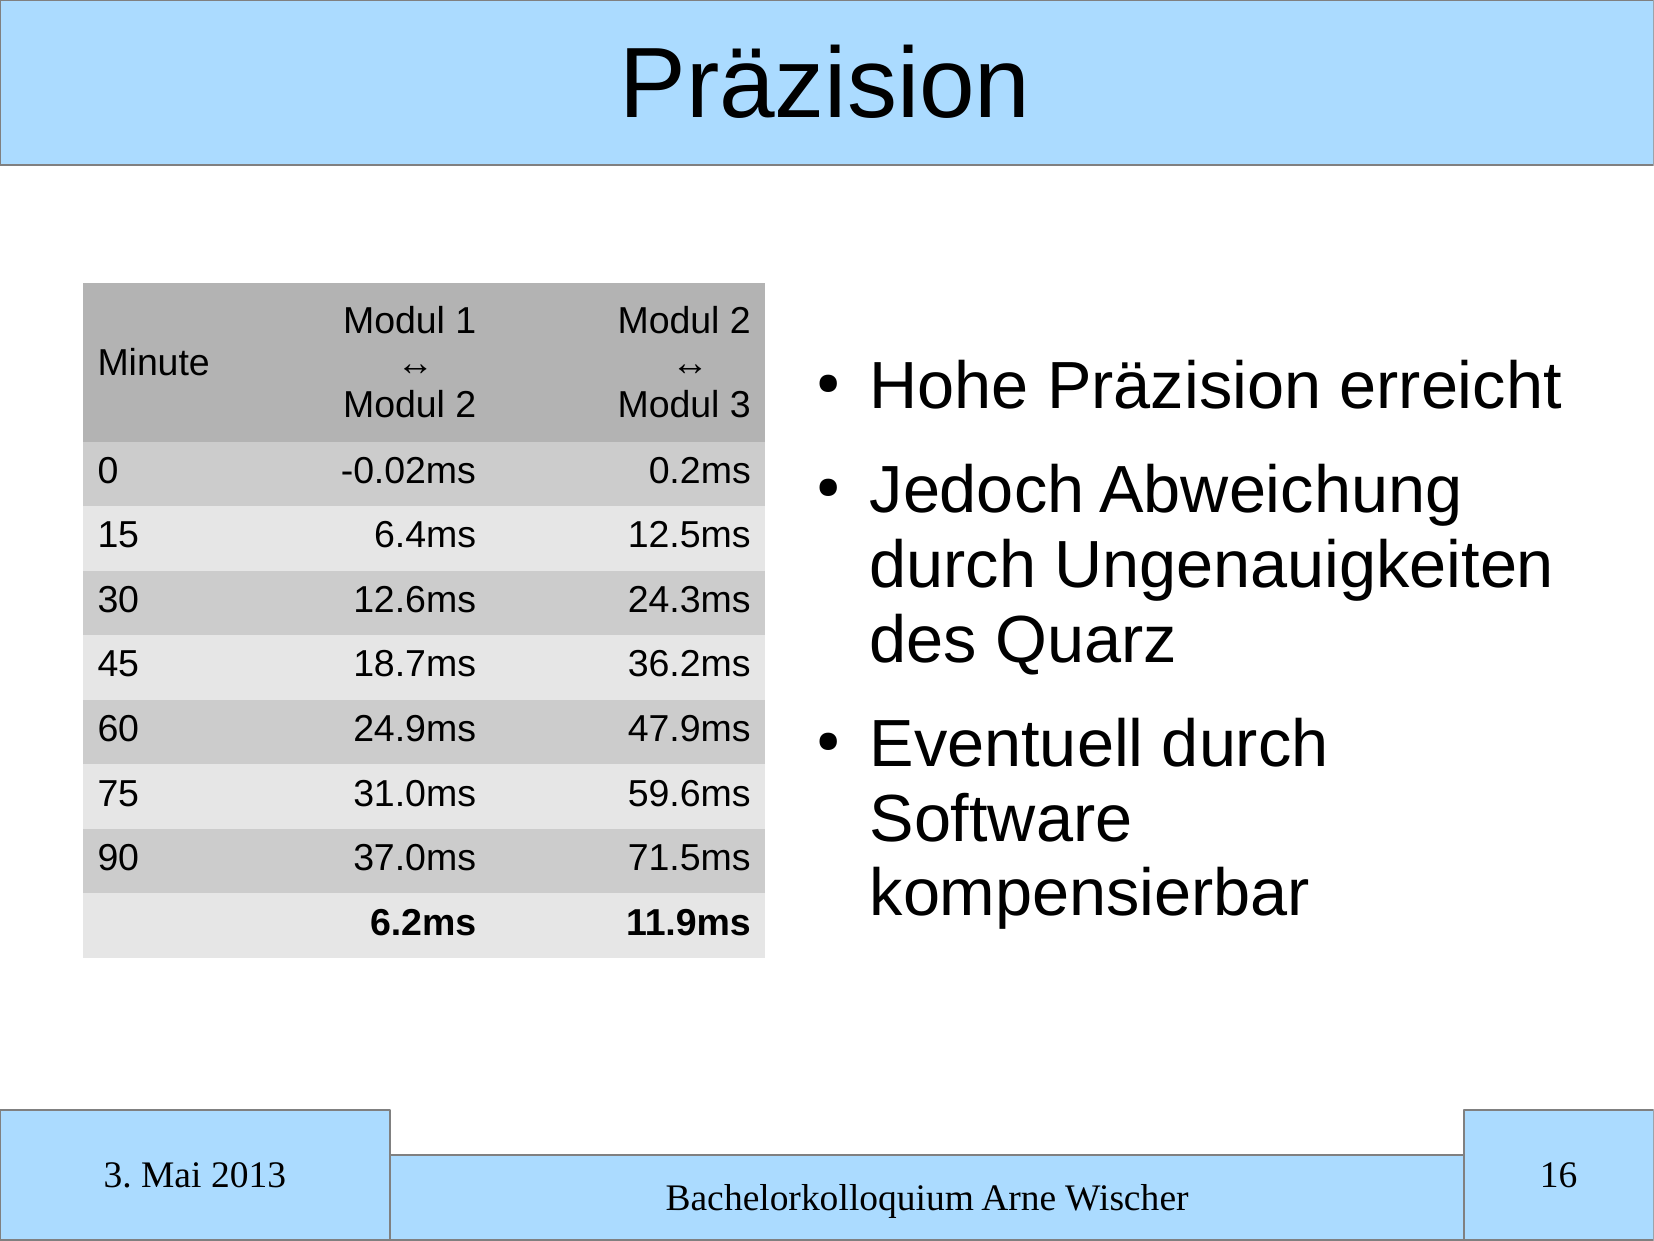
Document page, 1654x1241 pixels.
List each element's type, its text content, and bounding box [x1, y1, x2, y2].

table_cell 47.9ms [491, 700, 765, 764]
table_cell 30 [83, 571, 237, 635]
table_header Minute [83, 283, 237, 442]
table_cell 15 [83, 506, 237, 571]
table_cell 60 [83, 700, 237, 764]
table_cell 12.5ms [491, 506, 765, 571]
table_cell 59.6ms [491, 764, 765, 829]
table_cell 6.2ms [237, 893, 491, 958]
table_cell 36.2ms [491, 635, 765, 700]
table_cell -0.02ms [237, 442, 491, 506]
table_cell 18.7ms [237, 635, 491, 700]
table_header Modul 2 ↔ Modul 3 [491, 283, 765, 442]
table_cell 90 [83, 829, 237, 893]
table_cell 75 [83, 764, 237, 829]
table_cell 12.6ms [237, 571, 491, 635]
table_cell 11.9ms [491, 893, 765, 958]
table_cell 45 [83, 635, 237, 700]
table_cell 6.4ms [237, 506, 491, 571]
table_cell 0.2ms [491, 442, 765, 506]
table_cell [83, 893, 237, 958]
table_cell 24.9ms [237, 700, 491, 764]
table_cell 31.0ms [237, 764, 491, 829]
table_cell 0 [83, 442, 237, 506]
title Präzision [0, 0, 1651, 166]
table_cell 37.0ms [237, 829, 491, 893]
table_cell 71.5ms [491, 829, 765, 893]
table_header Modul 1 ↔ Modul 2 [237, 283, 491, 442]
table_cell 24.3ms [491, 571, 765, 635]
list Hohe Präzision erreicht Jedoch Abweichung durch Ungenauigkeiten des Quarz Eventuell durch Software kompensierbar [798, 204, 1576, 1074]
